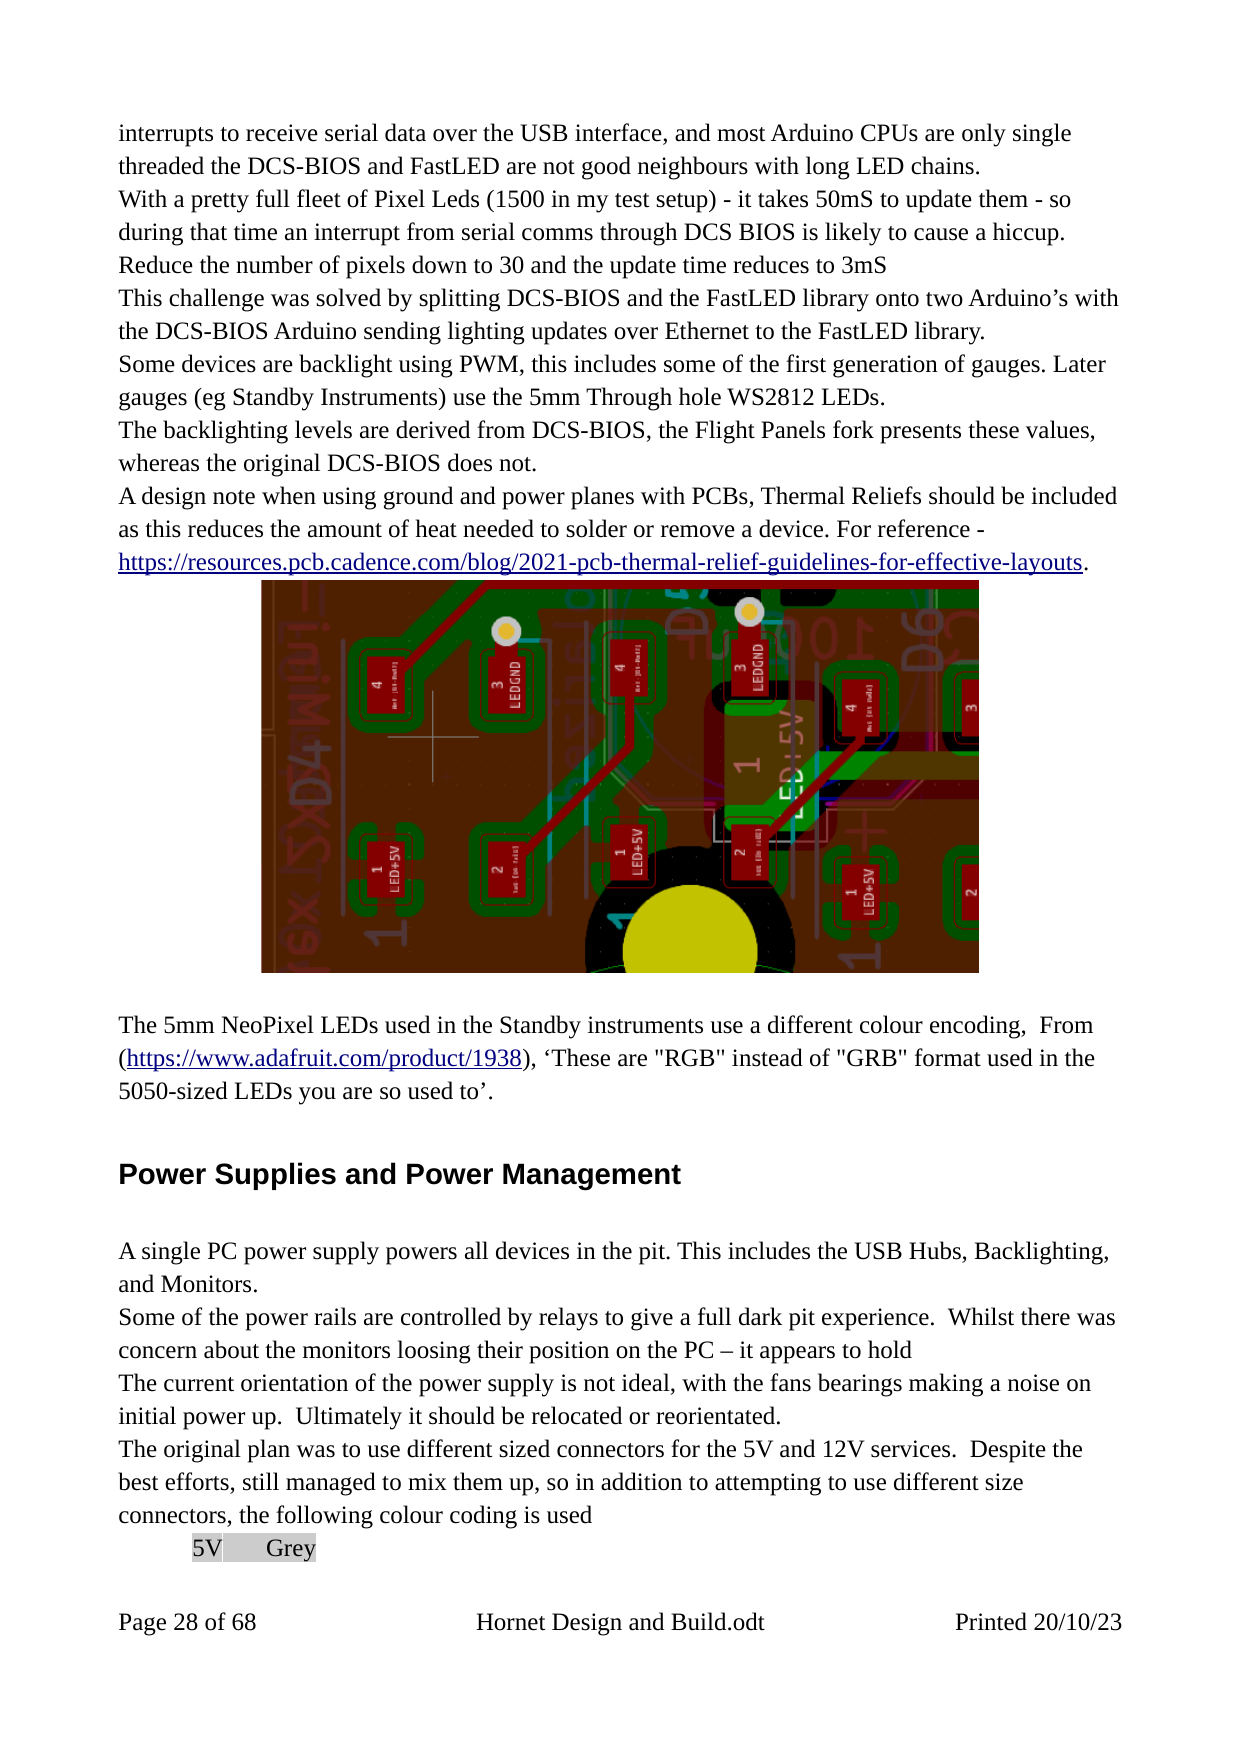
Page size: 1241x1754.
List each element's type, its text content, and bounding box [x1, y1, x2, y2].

text A single PC power supply powers all devices in the pit. This includes the USB Hubs, Backlighting, and Monitors. [118, 1236, 1122, 1298]
text The original plan was to use different sized connectors for the 5V and 12V services. Despite the best efforts, still managed to mix them up, so in addition to attempting to use different size connectors, the following colour coding is used [118, 1434, 1122, 1529]
text The current orientation of the power supply is not ideal, with the fans bearings making a noise on initial power up. Ultimately it should be relocated or reorientated. [118, 1368, 1122, 1430]
text This challenge was solved by splitting DCS-BIOS and the FastLED library onto two Arduino’s with the DCS-BIOS Arduino sending lighting updates over Ethernet to the FastLED library. [118, 283, 1122, 345]
text 5V Grey [118, 1533, 1122, 1562]
text The 5mm NeoPixel LEDs used in the Standby instruments use a different colour encoding, From (https://www.adafruit.com/product/1938), ‘These are "RGB" instead of "GRB" format used in the 5050-sized LEDs you are so used to’. [118, 1010, 1122, 1105]
text Some of the power rails are controlled by relays to give a full dark pit experience. Whilst there was concern about the monitors loosing their position on the PC – it appears to hold [118, 1302, 1122, 1364]
text interrupts to receive serial data over the USB interface, and most Arduino CPUs are only single threaded the DCS-BIOS and FastLED are not good neighbours with long LED chains. [118, 118, 1122, 180]
subtitle Power Supplies and Power Management [118, 1157, 1122, 1191]
text With a pretty full fleet of Pixel Leds (1500 in my test setup) - it takes 50mS to update them - so during that time an interrupt from serial comms through DCS BIOS is likely to cause a hiccup. Reduce the number of pixels down to 30 and the update time reduces to 3mS [118, 184, 1122, 279]
text Some devices are backlight using PWM, this includes some of the first generation of gauges. Later gauges (eg Standby Instruments) use the 5mm Through hole WS2812 LEDs. [118, 349, 1122, 411]
picture [261, 580, 979, 973]
text The backlighting levels are derived from DCS-BIOS, the Flight Panels fork presents these values, whereas the original DCS-BIOS does not. [118, 415, 1122, 477]
text A design note when using ground and power planes with PCBs, Thermal Reliefs should be included as this reduces the amount of heat needed to solder or remove a device. For reference - https://resources.pcb.cadence.com/blog/2021-pcb-thermal-relief-guidelines-for-effective-layouts. [118, 481, 1122, 576]
